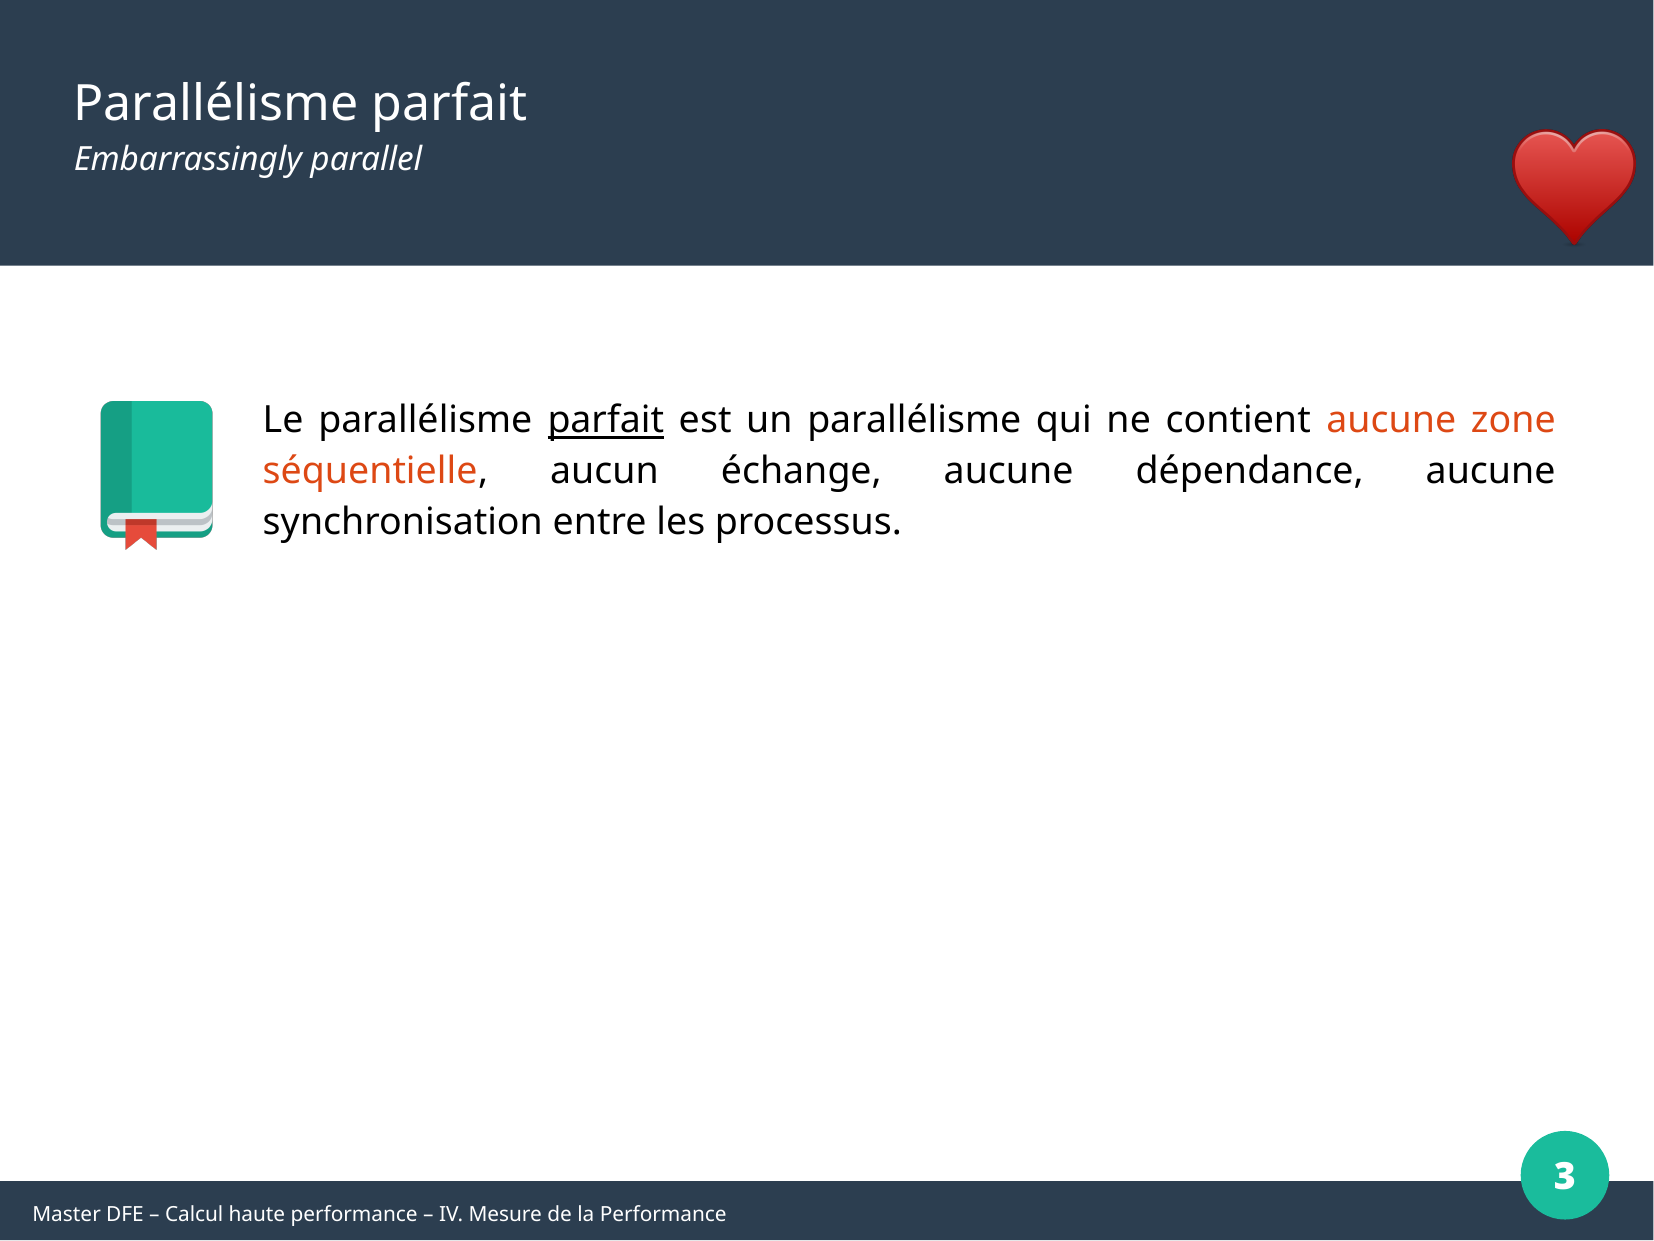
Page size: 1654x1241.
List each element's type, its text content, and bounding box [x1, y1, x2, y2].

text_box Master DFE – Calcul haute performance – IV. Mesure de la Performance [17, 1191, 1436, 1235]
text_box Le parallélisme parfait est un parallélisme qui ne contient aucune zone séquentielle, aucun échange, aucune dépendance, aucune synchronisation entre les processus. [248, 385, 1571, 553]
picture [1512, 129, 1636, 248]
picture [82, 401, 231, 550]
text_box Parallélisme parfait Embarrassingly parallel [59, 59, 1477, 187]
